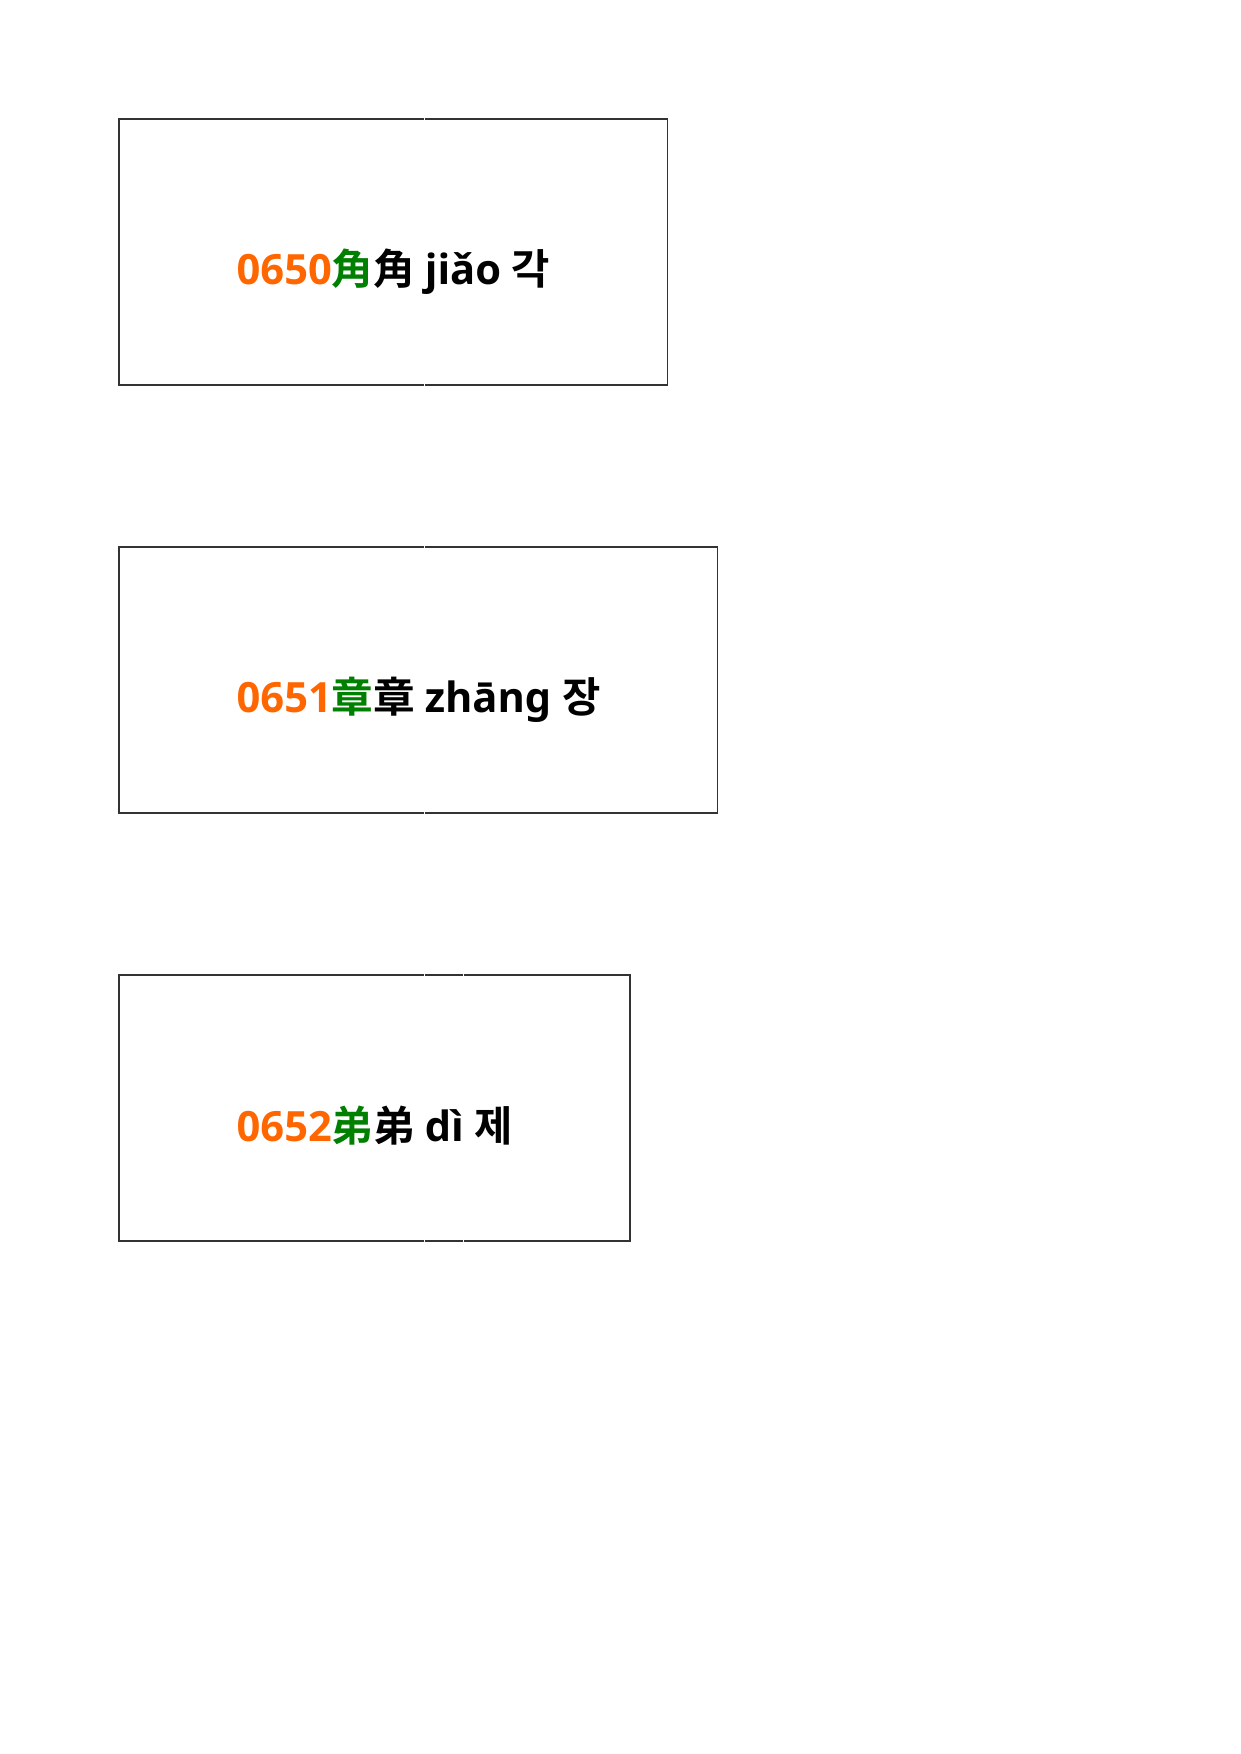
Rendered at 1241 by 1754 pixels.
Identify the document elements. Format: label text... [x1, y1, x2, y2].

text [718, 546, 1122, 814]
text [668, 118, 1122, 386]
text 0652弟弟 dì 제 [120, 975, 629, 1241]
text [631, 974, 1122, 1242]
text 0651章章 zhāng 장 [120, 547, 717, 813]
text 0650角角 jiǎo 각 [120, 119, 667, 385]
